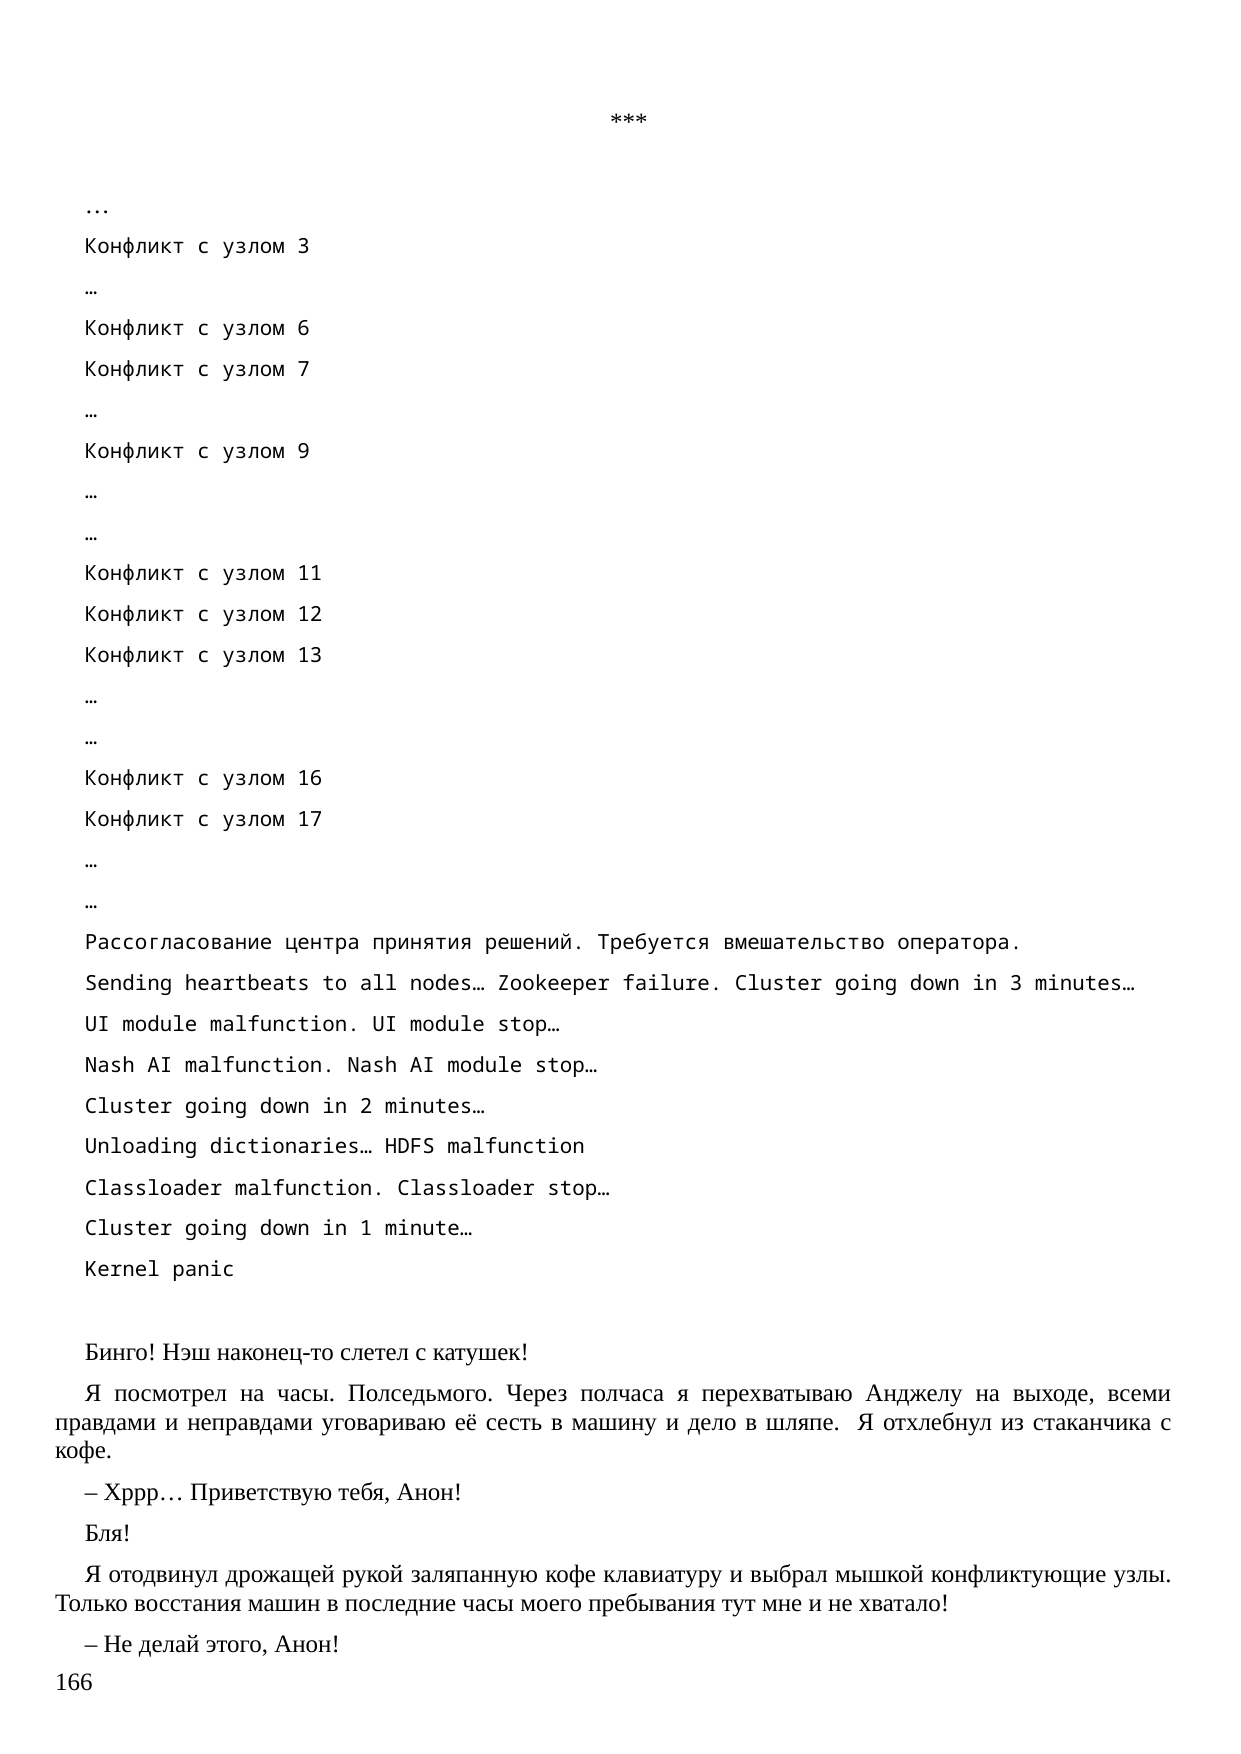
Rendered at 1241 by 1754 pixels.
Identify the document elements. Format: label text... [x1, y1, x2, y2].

text … [55, 886, 1173, 914]
text … [55, 681, 1173, 710]
text UI module malfunction. UI module stop… [55, 1009, 1173, 1037]
text … [55, 722, 1173, 751]
text Classloader malfunction. Classloader stop… [55, 1173, 1173, 1201]
text Cluster going down in 1 minute… [55, 1213, 1173, 1242]
text … [55, 272, 1173, 300]
text Бля! [55, 1518, 1173, 1547]
text Nash AI malfunction. Nash AI module stop… [55, 1050, 1173, 1078]
text Я отодвинул дрожащей рукой заляпанную кофе клавиатуру и выбрал мышкой конфликтующие узлы. Только восстания машин в последние часы моего пребывания тут мне и не хватало! [55, 1559, 1173, 1617]
text Конфликт с узлом 12 [55, 599, 1173, 628]
text – Хррр… Приветствую тебя, Анон! [55, 1477, 1173, 1505]
text Конфликт с узлом 6 [55, 313, 1173, 341]
text … [55, 395, 1173, 423]
text – Не делай этого, Анон! [55, 1629, 1173, 1658]
text … [55, 518, 1173, 546]
text … [55, 477, 1173, 505]
text Конфликт с узлом 3 [55, 231, 1173, 259]
text Unloading dictionaries… HDFS malfunction [55, 1132, 1173, 1160]
text Конфликт с узлом 11 [55, 558, 1173, 587]
text Cluster going down in 2 minutes… [55, 1091, 1173, 1119]
text Конфликт с узлом 16 [55, 763, 1173, 792]
text Конфликт с узлом 17 [55, 804, 1173, 833]
text Sending heartbeats to all nodes… Zookeeper failure. Cluster going down in 3 minutes… [55, 968, 1173, 996]
text Конфликт с узлом 13 [55, 640, 1173, 669]
text Бинго! Нэш наконец-то слетел с катушек! [55, 1337, 1173, 1365]
text Рассогласование центра принятия решений. Требуется вмешательство оператора. [55, 927, 1173, 955]
text … [55, 190, 1173, 218]
text … [55, 845, 1173, 873]
text Kernel panic [55, 1254, 1173, 1283]
text Конфликт с узлом 7 [55, 354, 1173, 382]
text Я посмотрел на часы. Полседьмого. Через полчаса я перехватываю Анджелу на выходе, всеми правдами и неправдами уговариваю её сесть в машину и дело в шляпе. Я отхлебнул из стаканчика с кофе. [55, 1378, 1173, 1464]
text *** [55, 107, 1173, 136]
text Конфликт с узлом 9 [55, 436, 1173, 464]
